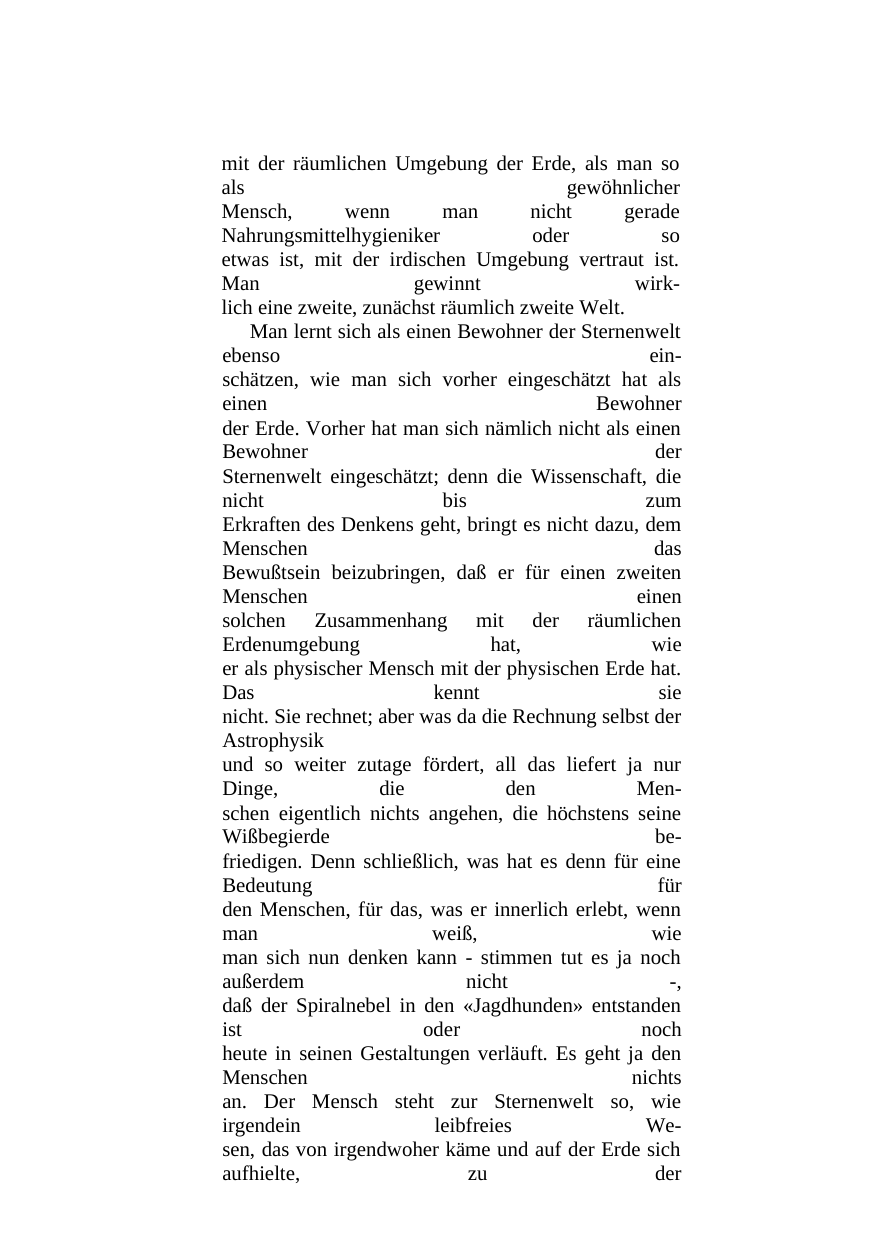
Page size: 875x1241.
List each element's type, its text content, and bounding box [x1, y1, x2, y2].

text mit der räumlichen Umgebung der Erde, als man so als gewöhnlicher Mensch, wenn man nicht gerade Nahrungsmittelhygieniker oder so etwas ist, mit der irdischen Umgebung vertraut ist. Man gewinnt wirk- lich eine zweite, zunächst räumlich zweite Welt. [221, 151, 680, 319]
text Man lernt sich als einen Bewohner der Sternenwelt ebenso ein- schätzen, wie man sich vorher eingeschätzt hat als einen Bewohner der Erde. Vorher hat man sich nämlich nicht als einen Bewohner der Sternenwelt eingeschätzt; denn die Wissenschaft, die nicht bis zum Erkraften des Denkens geht, bringt es nicht dazu, dem Menschen das Bewußtsein beizubringen, daß er für einen zweiten Menschen einen solchen Zusammenhang mit der räumlichen Erdenumgebung hat, wie er als physischer Mensch mit der physischen Erde hat. Das kennt sie nicht. Sie rechnet; aber was da die Rechnung selbst der Astrophysik und so weiter zutage fördert, all das liefert ja nur Dinge, die den Men- schen eigentlich nichts angehen, die höchstens seine Wißbegierde be- friedigen. Denn schließlich, was hat es denn für eine Bedeutung für den Menschen, für das, was er innerlich erlebt, wenn man weiß, wie man sich nun denken kann - stimmen tut es ja noch außerdem nicht -, daß der Spiralnebel in den «Jagdhunden» entstanden ist oder noch heute in seinen Gestaltungen verläuft. Es geht ja den Menschen nichts an. Der Mensch steht zur Sternenwelt so, wie irgendein leibfreies We- sen, das von irgendwoher käme und auf der Erde sich aufhielte, zu der [222, 319, 682, 1185]
